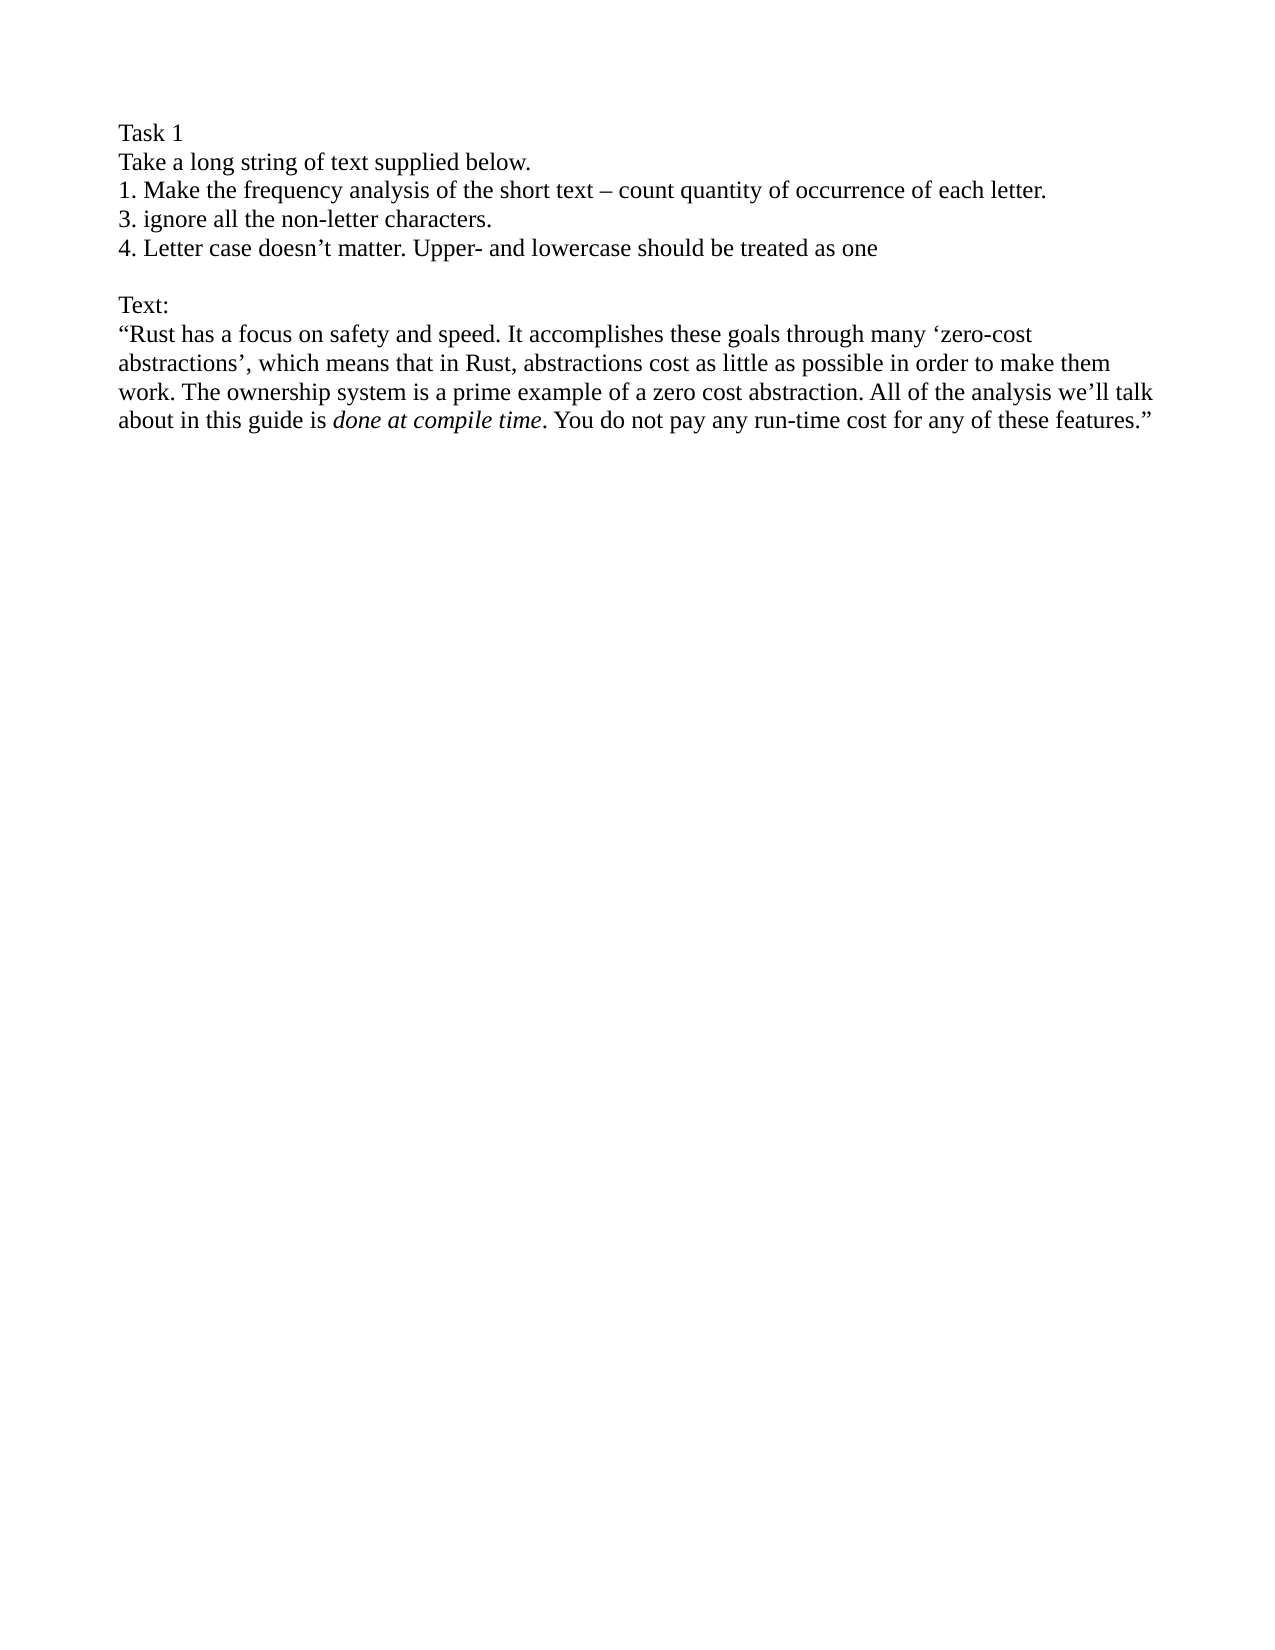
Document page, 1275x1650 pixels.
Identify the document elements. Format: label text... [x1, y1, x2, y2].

text “Rust has a focus on safety and speed. It accomplishes these goals through many ‘zero-cost abstractions’, which means that in Rust, abstractions cost as little as possible in order to make them work. The ownership system is a prime example of a zero cost abstraction. All of the analysis we’ll talk about in this guide is done at compile time. You do not pay any run-time cost for any of these features.” [118, 319, 1157, 434]
text 3. ignore all the non-letter characters. [118, 204, 1157, 233]
text 4. Letter case doesn’t matter. Upper- and lowercase should be treated as one [118, 233, 1157, 262]
text Take a long string of text supplied below. [118, 147, 1157, 176]
text 1. Make the frequency analysis of the short text – count quantity of occurrence of each letter. [118, 176, 1157, 204]
text Text: [118, 291, 1157, 319]
text Task 1 [118, 118, 1157, 147]
